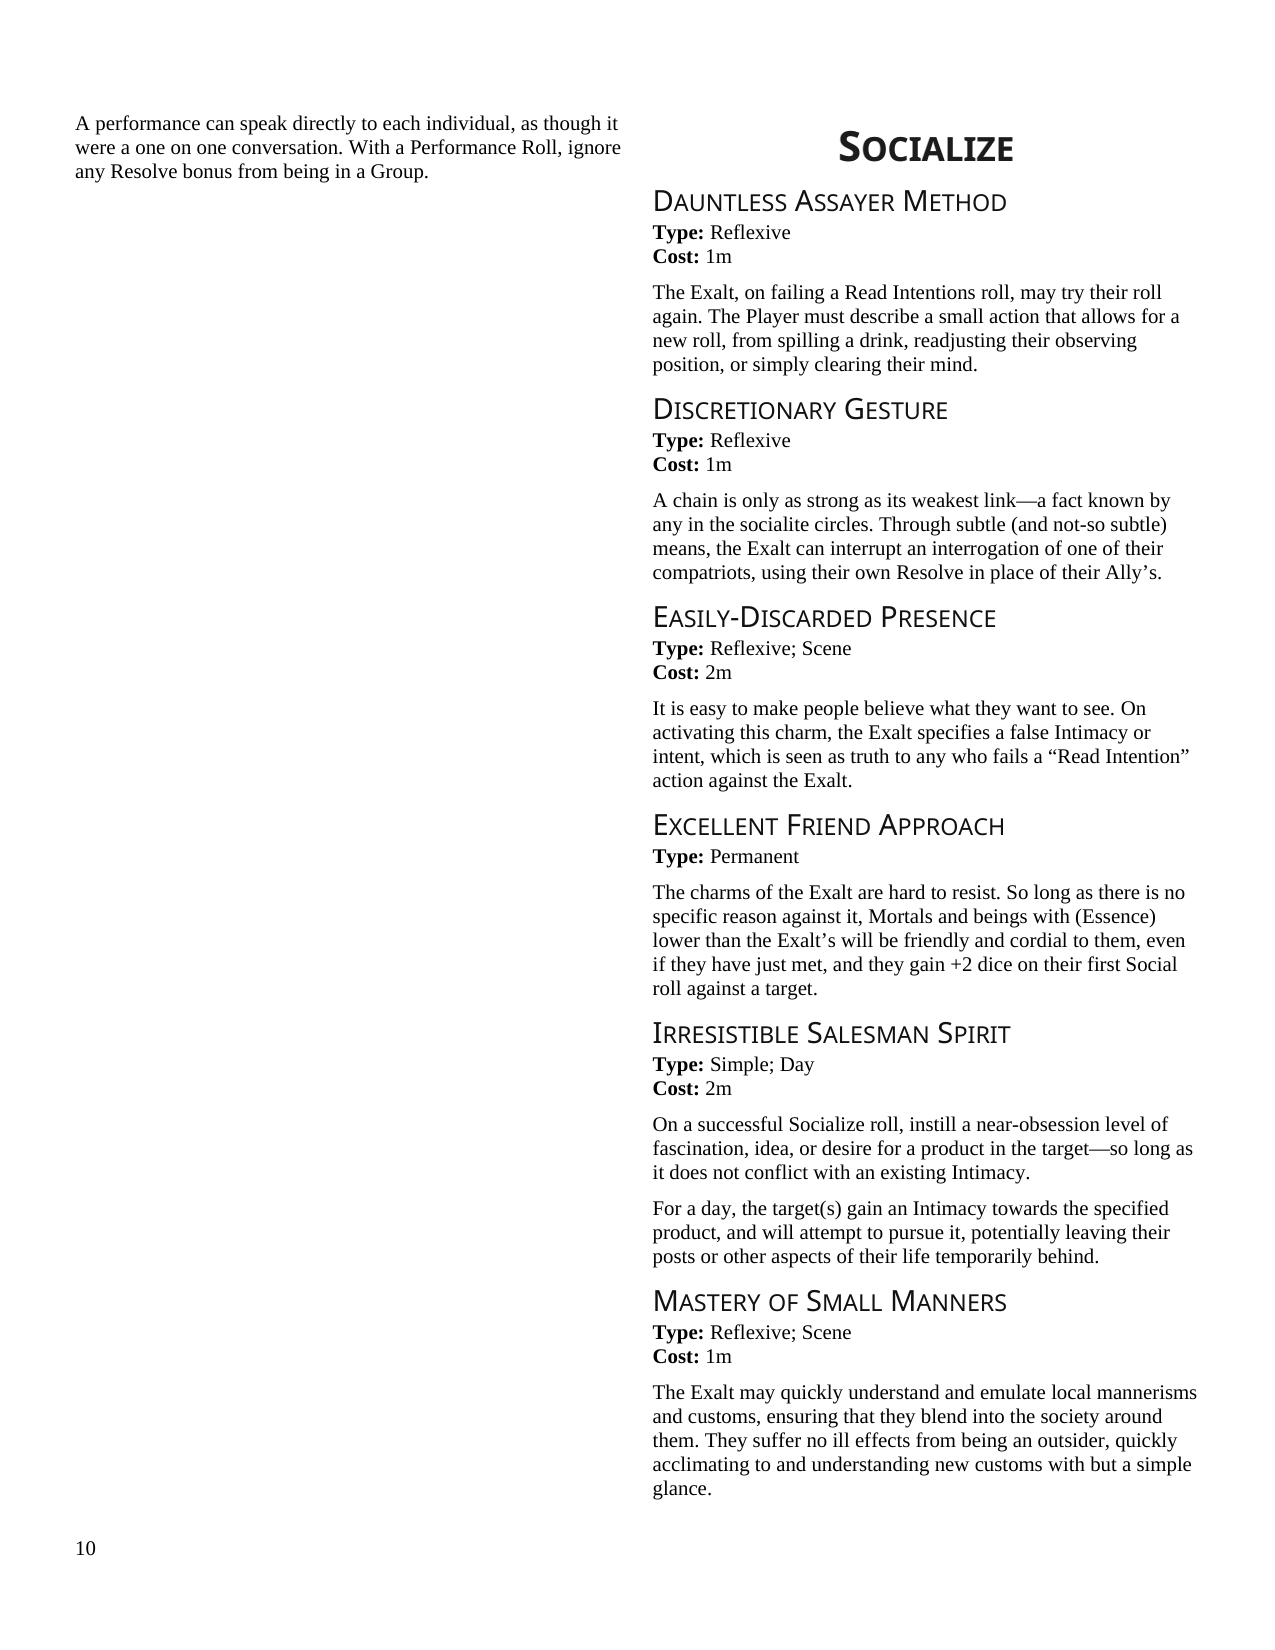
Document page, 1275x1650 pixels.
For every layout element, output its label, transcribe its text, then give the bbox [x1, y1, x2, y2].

text Type: Permanent [652, 844, 1200, 868]
subtitle Excellent Friend Approach [652, 804, 1200, 844]
text On a successful Socialize roll, instill a near-obsession level of fascination, idea, or desire for a product in the target—so long as it does not conflict with an existing Intimacy. [652, 1112, 1200, 1184]
subtitle Easily-Discarded Presence [652, 596, 1200, 636]
text A chain is only as strong as its weakest link—a fact known by any in the socialite circles. Through subtle (and not-so subtle) means, the Exalt can interrupt an interrogation of one of their compatriots, using their own Resolve in place of their Ally’s. [652, 488, 1200, 584]
text For a day, the target(s) gain an Intimacy towards the specified product, and will attempt to pursue it, potentially leaving their posts or other aspects of their life temporarily behind. [652, 1196, 1200, 1268]
subtitle Dauntless Assayer Method [652, 180, 1200, 219]
text The charms of the Exalt are hard to resist. So long as there is no specific reason against it, Mortals and beings with (Essence) lower than the Exalt’s will be friendly and cordial to them, even if they have just met, and they gain +2 dice on their first Social roll against a target. [652, 880, 1200, 1000]
text Type: Simple; Day Cost: 2m [652, 1052, 1200, 1100]
text It is easy to make people believe what they want to see. On activating this charm, the Exalt specifies a false Intimacy or intent, which is seen as truth to any who fails a “Read Intention” action against the Exalt. [652, 696, 1200, 792]
subtitle Mastery of Small Manners [652, 1280, 1200, 1320]
text Type: Reflexive; Scene Cost: 2m [652, 636, 1200, 684]
subtitle Discretionary Gesture [652, 388, 1200, 428]
text A performance can speak directly to each individual, as though it were a one on one conversation. With a Performance Roll, ignore any Resolve bonus from being in a Group. [75, 111, 622, 183]
text Type: Reflexive Cost: 1m [652, 219, 1200, 268]
text Type: Reflexive; Scene Cost: 1m [652, 1320, 1200, 1368]
text Type: Reflexive Cost: 1m [652, 428, 1200, 476]
subtitle Irresistible Salesman Spirit [652, 1012, 1200, 1052]
text The Exalt, on failing a Read Intentions roll, may try their roll again. The Player must describe a small action that allows for a new roll, from spilling a drink, readjusting their observing position, or simply clearing their mind. [652, 280, 1200, 376]
text The Exalt may quickly understand and emulate local mannerisms and customs, ensuring that they blend into the society around them. They suffer no ill effects from being an outsider, quickly acclimating to and understanding new customs with but a simple glance. [652, 1380, 1200, 1500]
subtitle Socialize [652, 117, 1200, 174]
